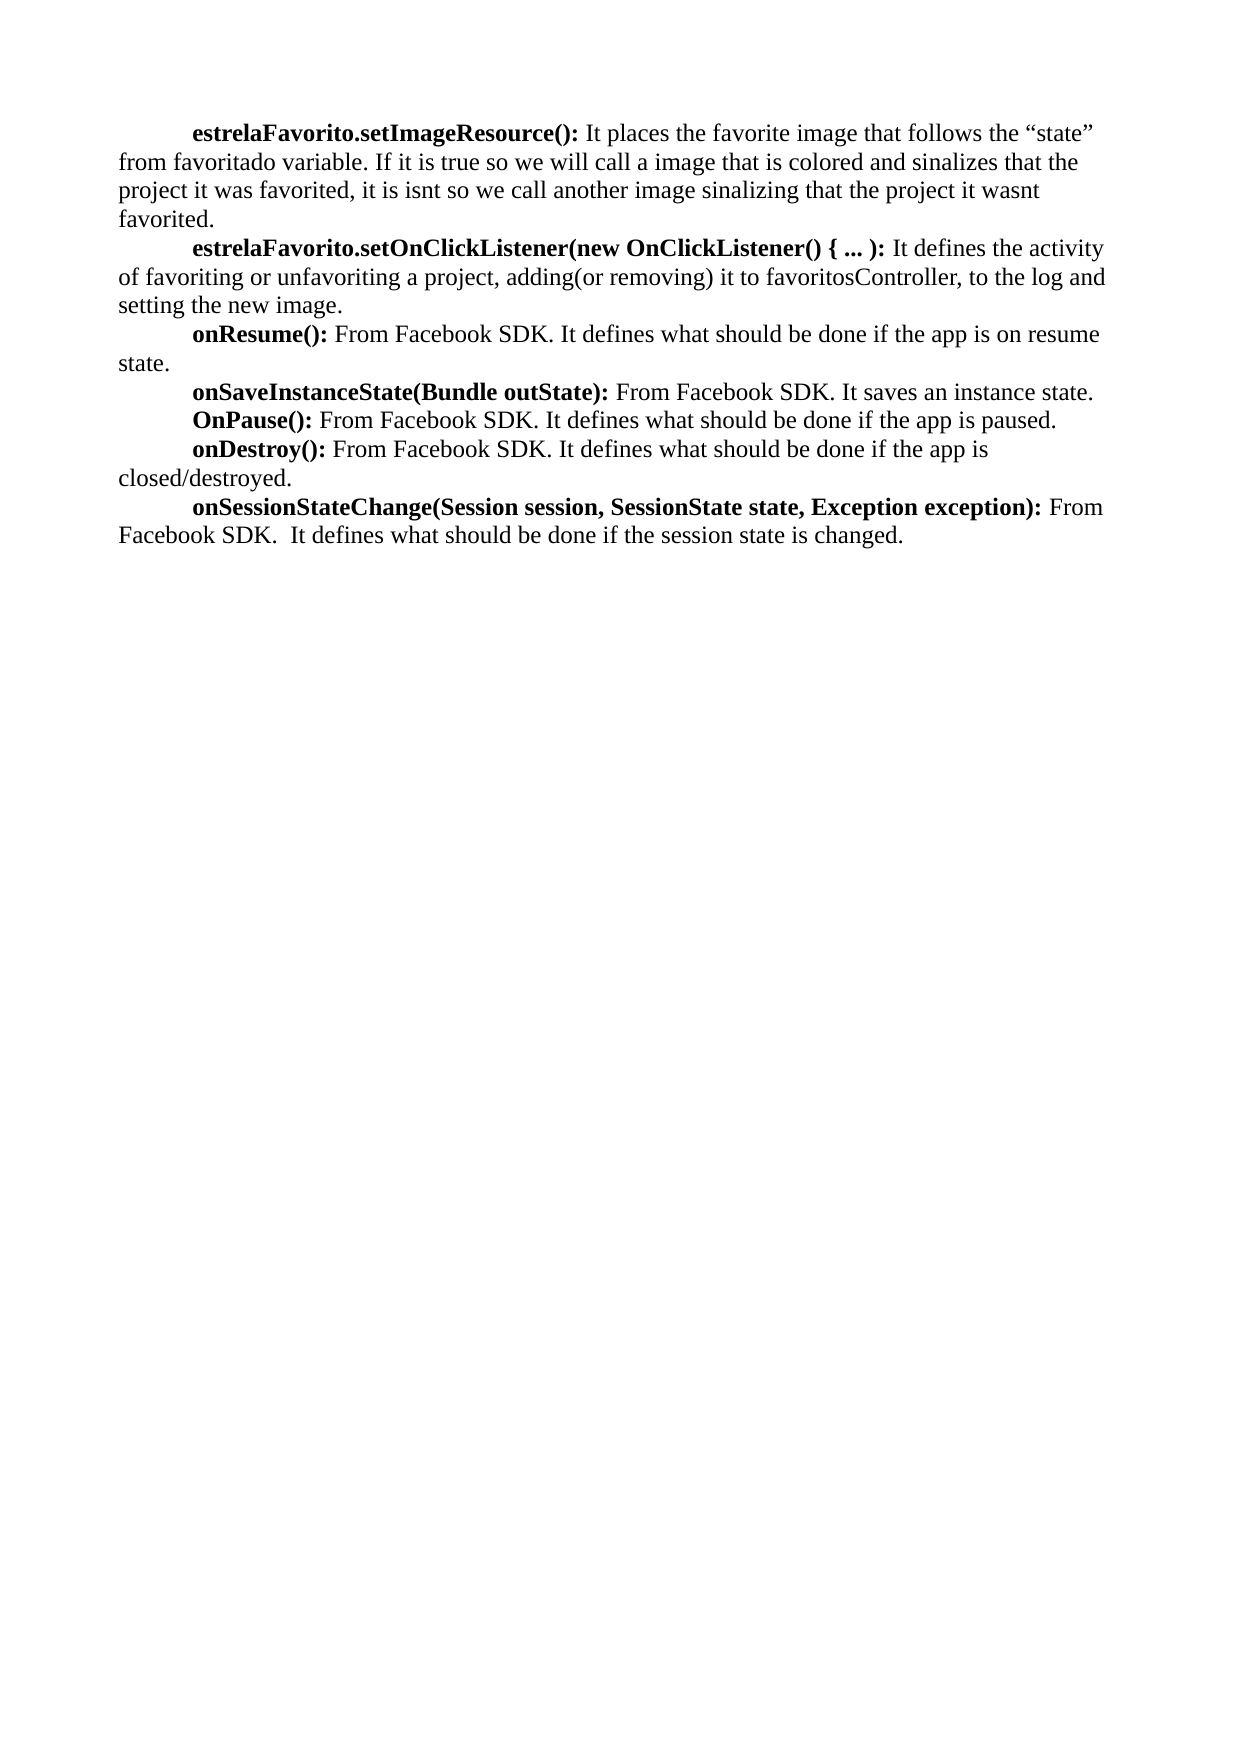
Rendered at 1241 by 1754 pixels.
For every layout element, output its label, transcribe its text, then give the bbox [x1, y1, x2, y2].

text OnPause(): From Facebook SDK. It defines what should be done if the app is paused. [118, 406, 1122, 434]
text onDestroy(): From Facebook SDK. It defines what should be done if the app is closed/destroyed. [118, 434, 1122, 492]
text onResume(): From Facebook SDK. It defines what should be done if the app is on resume state. [118, 319, 1122, 377]
text onSaveInstanceState(Bundle outState): From Facebook SDK. It saves an instance state. [118, 377, 1122, 406]
text estrelaFavorito.setOnClickListener(new OnClickListener() { ... ): It defines the activity of favoriting or unfavoriting a project, adding(or removing) it to favoritosController, to the log and setting the new image. [118, 233, 1122, 319]
text estrelaFavorito.setImageResource(): It places the favorite image that follows the “state” from favoritado variable. If it is true so we will call a image that is colored and sinalizes that the project it was favorited, it is isnt so we call another image sinalizing that the project it wasnt favorited. [118, 118, 1122, 233]
text onSessionStateChange(Session session, SessionState state, Exception exception): From Facebook SDK. It defines what should be done if the session state is changed. [118, 492, 1122, 549]
